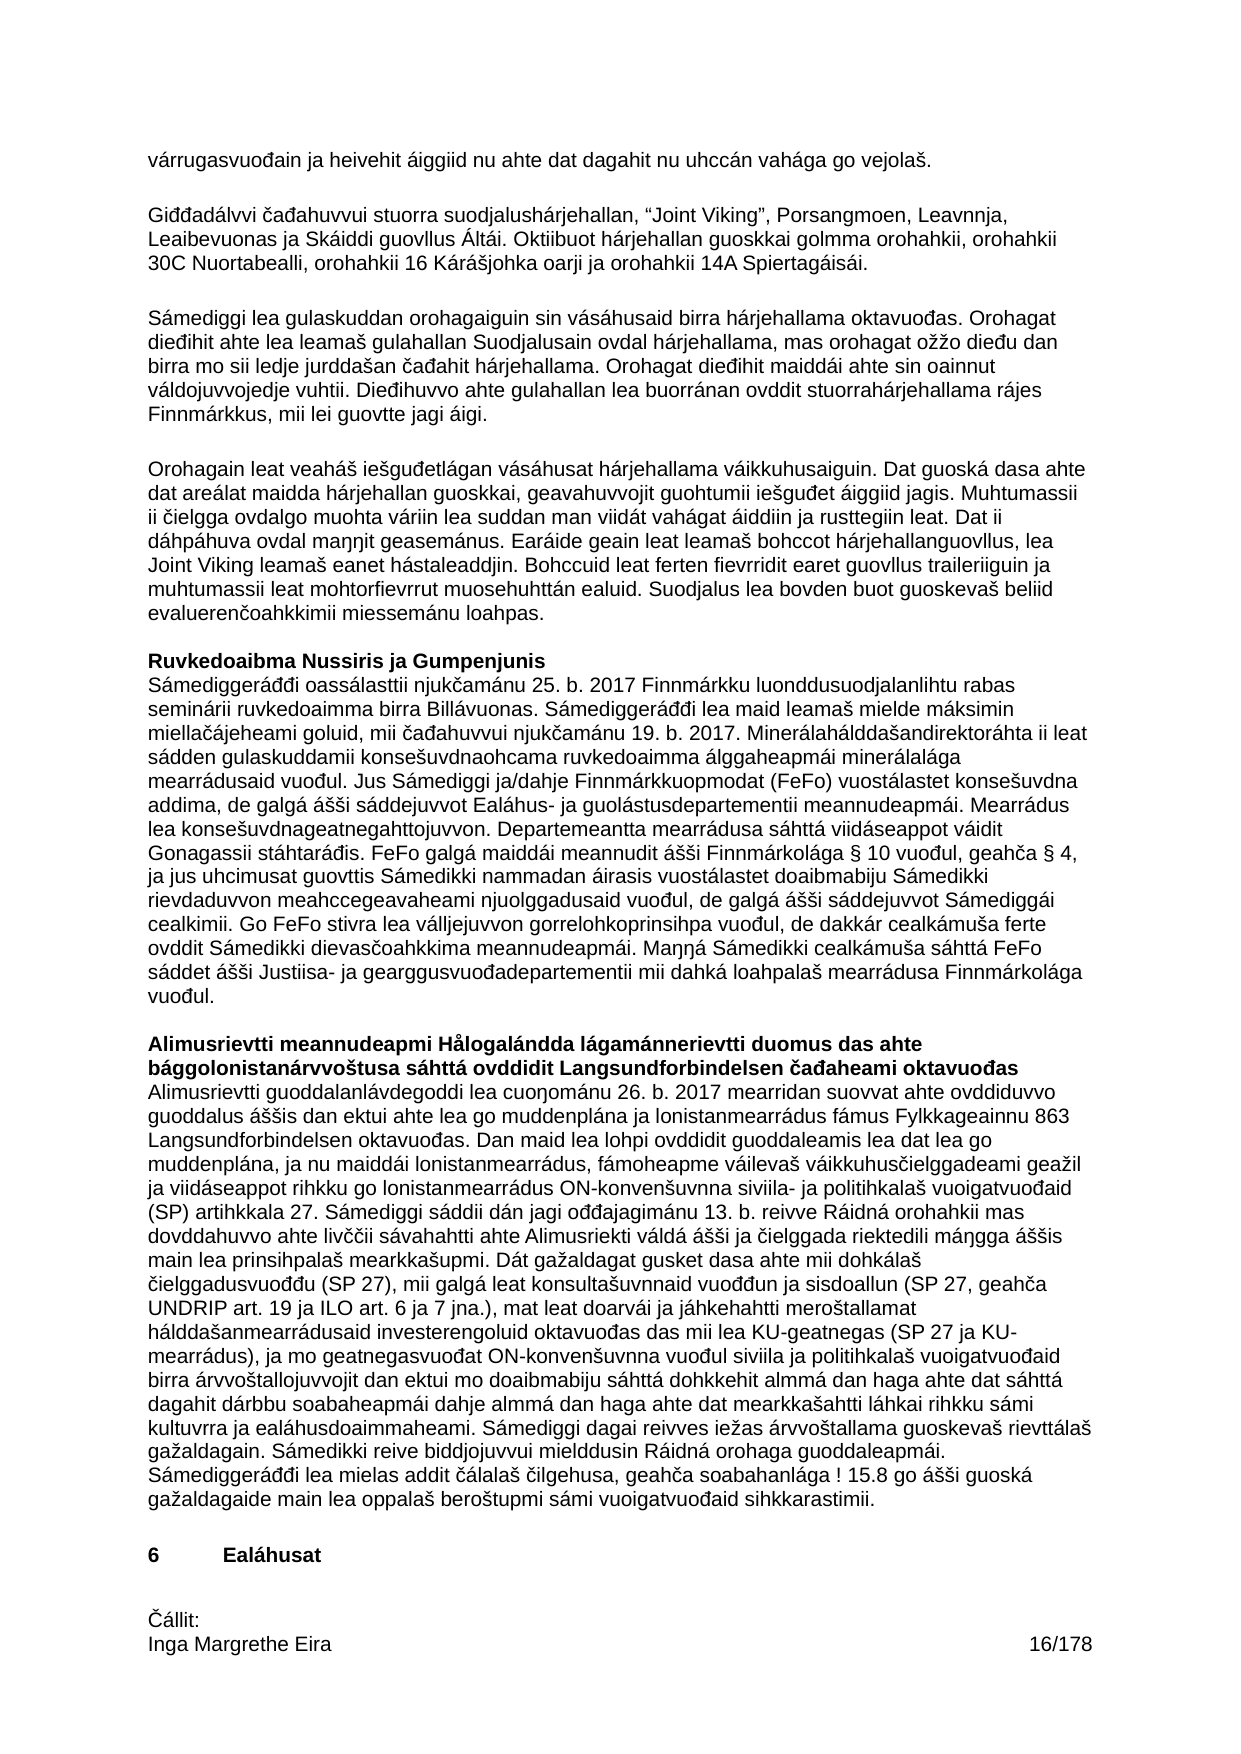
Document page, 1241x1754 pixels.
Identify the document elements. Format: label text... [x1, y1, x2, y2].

table_header várrugasvuođain ja heivehit áiggiid nu ahte dat dagahit nu uhccán vahága go vejolaš. Giđđadálvvi čađahuvvui stuorra suodjalushárjehallan, “Joint Viking”, Porsangmoen, Leavnnja, Leaibevuonas ja Skáiddi guovllus Áltái. Oktiibuot hárjehallan guoskkai golmma orohahkii, orohahkii 30C Nuortabealli, orohahkii 16 Kárášjohka oarji ja orohahkii 14A Spiertagáisái. Sámediggi lea gulaskuddan orohagaiguin sin vásáhusaid birra hárjehallama oktavuođas. Orohagat dieđihit ahte lea leamaš gulahallan Suodjalusain ovdal hárjehallama, mas orohagat ožžo dieđu dan birra mo sii ledje jurddašan čađahit hárjehallama. Orohagat dieđihit maiddái ahte sin oainnut váldojuvvojedje vuhtii. Dieđihuvvo ahte gulahallan lea buorránan ovddit stuorrahárjehallama rájes Finnmárkkus, mii lei guovtte jagi áigi. Orohagain leat veaháš iešguđetlágan vásáhusat hárjehallama váikkuhusaiguin. Dat guoská dasa ahte dat areálat maidda hárjehallan guoskkai, geavahuvvojit guohtumii iešguđet áiggiid jagis. Muhtumassii ii čielgga ovdalgo muohta váriin lea suddan man viidát vahágat áiddiin ja rusttegiin leat. Dat ii dáhpáhuva ovdal maŋŋit geasemánus. Earáide geain leat leamaš bohccot hárjehallanguovllus, lea Joint Viking leamaš eanet hástaleaddjin. Bohccuid leat ferten fievrridit earet guovllus traileriiguin ja muhtumassii leat mohtorfievrrut muosehuhttán ealuid. Suodjalus lea bovden buot guoskevaš beliid evaluerenčoahkkimii miessemánu loahpas. Ruvkedoaibma Nussiris ja Gumpenjunis Sámediggeráđđi oassálasttii njukčamánu 25. b. 2017 Finnmárkku luonddusuodjalanlihtu rabas seminárii ruvkedoaimma birra Billávuonas. Sámediggeráđđi lea maid leamaš mielde máksimin miellačájeheami goluid, mii čađahuvvui njukčamánu 19. b. 2017. Minerálahálddašandirektoráhta ii leat sádden gulaskuddamii konsešuvdnaohcama ruvkedoaimma álggaheapmái minerálalága mearrádusaid vuođul. Jus Sámediggi ja/dahje Finnmárkkuopmodat (FeFo) vuostálastet konsešuvdna addima, de galgá ášši sáddejuvvot Ealáhus- ja guolástusdepartementii meannudeapmái. Mearrádus lea konsešuvdnageatnegahttojuvvon. Departemeantta mearrádusa sáhttá viidáseappot váidit Gonagassii stáhtaráđis. FeFo galgá maiddái meannudit ášši Finnmárkolága § 10 vuođul, geahča § 4, ja jus uhcimusat guovttis Sámedikki nammadan áirasis vuostálastet doaibmabiju Sámedikki rievdaduvvon meahccegeavaheami njuolggadusaid vuođul, de galgá ášši sáddejuvvot Sámediggái cealkimii. Go FeFo stivra lea válljejuvvon gorrelohkoprinsihpa vuođul, de dakkár cealkámuša ferte ovddit Sámedikki dievasčoahkkima meannudeapmái. Maŋŋá Sámedikki cealkámuša sáhttá FeFo sáddet ášši Justiisa- ja gearggusvuođadepartementii mii dahká loahpalaš mearrádusa Finnmárkolága vuođul. Alimusrievtti meannudeapmi Hålogalándda lágamánnerievtti duomus das ahte bággolonistanárvvoštusa sáhttá ovddidit Langsundforbindelsen čađaheami oktavuođas Alimusrievtti guoddalanlávdegoddi lea cuoŋománu 26. b. 2017 mearridan suovvat ahte ovddiduvvo guoddalus áššis dan ektui ahte lea go muddenplána ja lonistanmearrádus fámus Fylkkageainnu 863 Langsundforbindelsen oktavuođas. Dan maid lea lohpi ovddidit guoddaleamis lea dat lea go muddenplána, ja nu maiddái lonistanmearrádus, fámoheapme váilevaš váikkuhusčielggadeami geažil ja viidáseappot rihkku go lonistanmearrádus ON-konvenšuvnna siviila- ja politihkalaš vuoigatvuođaid (SP) artihkkala 27. Sámediggi sáddii dán jagi ođđajagimánu 13. b. reivve Ráidná orohahkii mas dovddahuvvo ahte livččii sávahahtti ahte Alimusriekti váldá ášši ja čielggada riektedili máŋgga áššis main lea prinsihpalaš mearkkašupmi. Dát gažaldagat gusket dasa ahte mii dohkálaš čielggadusvuođđu (SP 27), mii galgá leat konsultašuvnnaid vuođđun ja sisdoallun (SP 27, geahča UNDRIP art. 19 ja ILO art. 6 ja 7 jna.), mat leat doarvái ja jáhkehahtti meroštallamat hálddašanmearrádusaid investerengoluid oktavuođas das mii lea KU-geatnegas (SP 27 ja KU-mearrádus), ja mo geatnegasvuođat ON-konvenšuvnna vuođul siviila ja politihkalaš vuoigatvuođaid birra árvvoštallojuvvojit dan ektui mo doaibmabiju sáhttá dohkkehit almmá dan haga ahte dat sáhttá dagahit dárbbu soabaheapmái dahje almmá dan haga ahte dat mearkkašahtti láhkai rihkku sámi kultuvrra ja ealáhusdoaimmaheami. Sámediggi dagai reivves iežas árvvoštallama guoskevaš rievttálaš gažaldagain. Sámedikki reive biddjojuvvui mielddusin Ráidná orohaga guoddaleapmái. Sámediggeráđđi lea mielas addit čálalaš čilgehusa, geahča soabahanlága ! 15.8 go ášši guoská gažaldagaide main lea oppalaš beroštupmi sámi vuoigatvuođaid sihkkarastimii. 6 Ealáhusat [136, 148, 1104, 1598]
